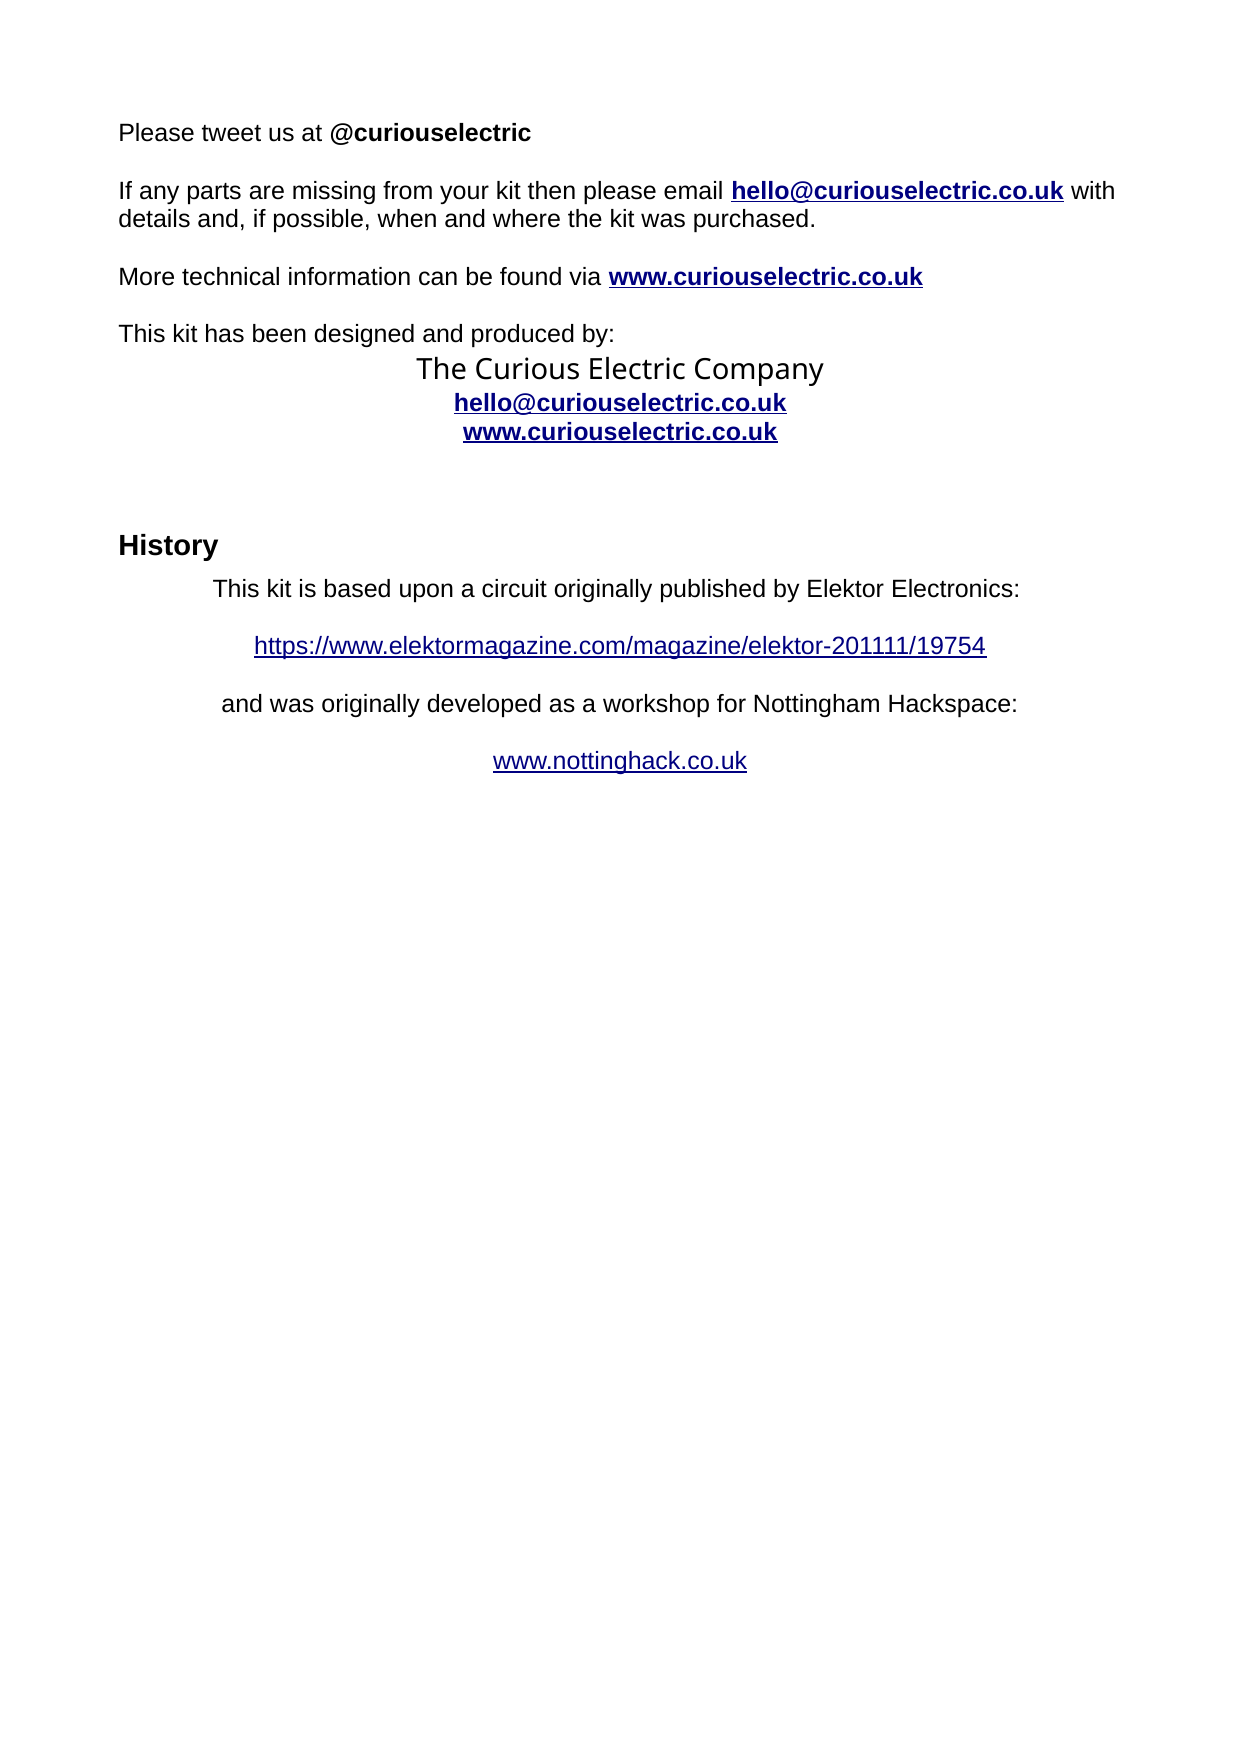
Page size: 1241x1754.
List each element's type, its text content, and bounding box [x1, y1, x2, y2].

text This kit has been designed and produced by: [118, 319, 1122, 348]
text More technical information can be found via www.curiouselectric.co.uk [118, 262, 1122, 291]
text This kit is based upon a circuit originally published by Elektor Electronics: [118, 574, 1122, 603]
text The Curious Electric Company [118, 348, 1122, 388]
text www.nottinghack.co.uk [118, 746, 1122, 775]
text and was originally developed as a workshop for Nottingham Hackspace: [118, 689, 1122, 718]
text If any parts are missing from your kit then please email hello@curiouselectric.co.uk with details and, if possible, when and where the kit was purchased. [118, 176, 1122, 233]
subtitle History [118, 528, 1122, 561]
text https://www.elektormagazine.com/magazine/elektor-201111/19754 [118, 631, 1122, 660]
text hello@curiouselectric.co.uk [118, 388, 1122, 417]
text Please tweet us at @curiouselectric [118, 118, 1122, 147]
text www.curiouselectric.co.uk [118, 417, 1122, 445]
